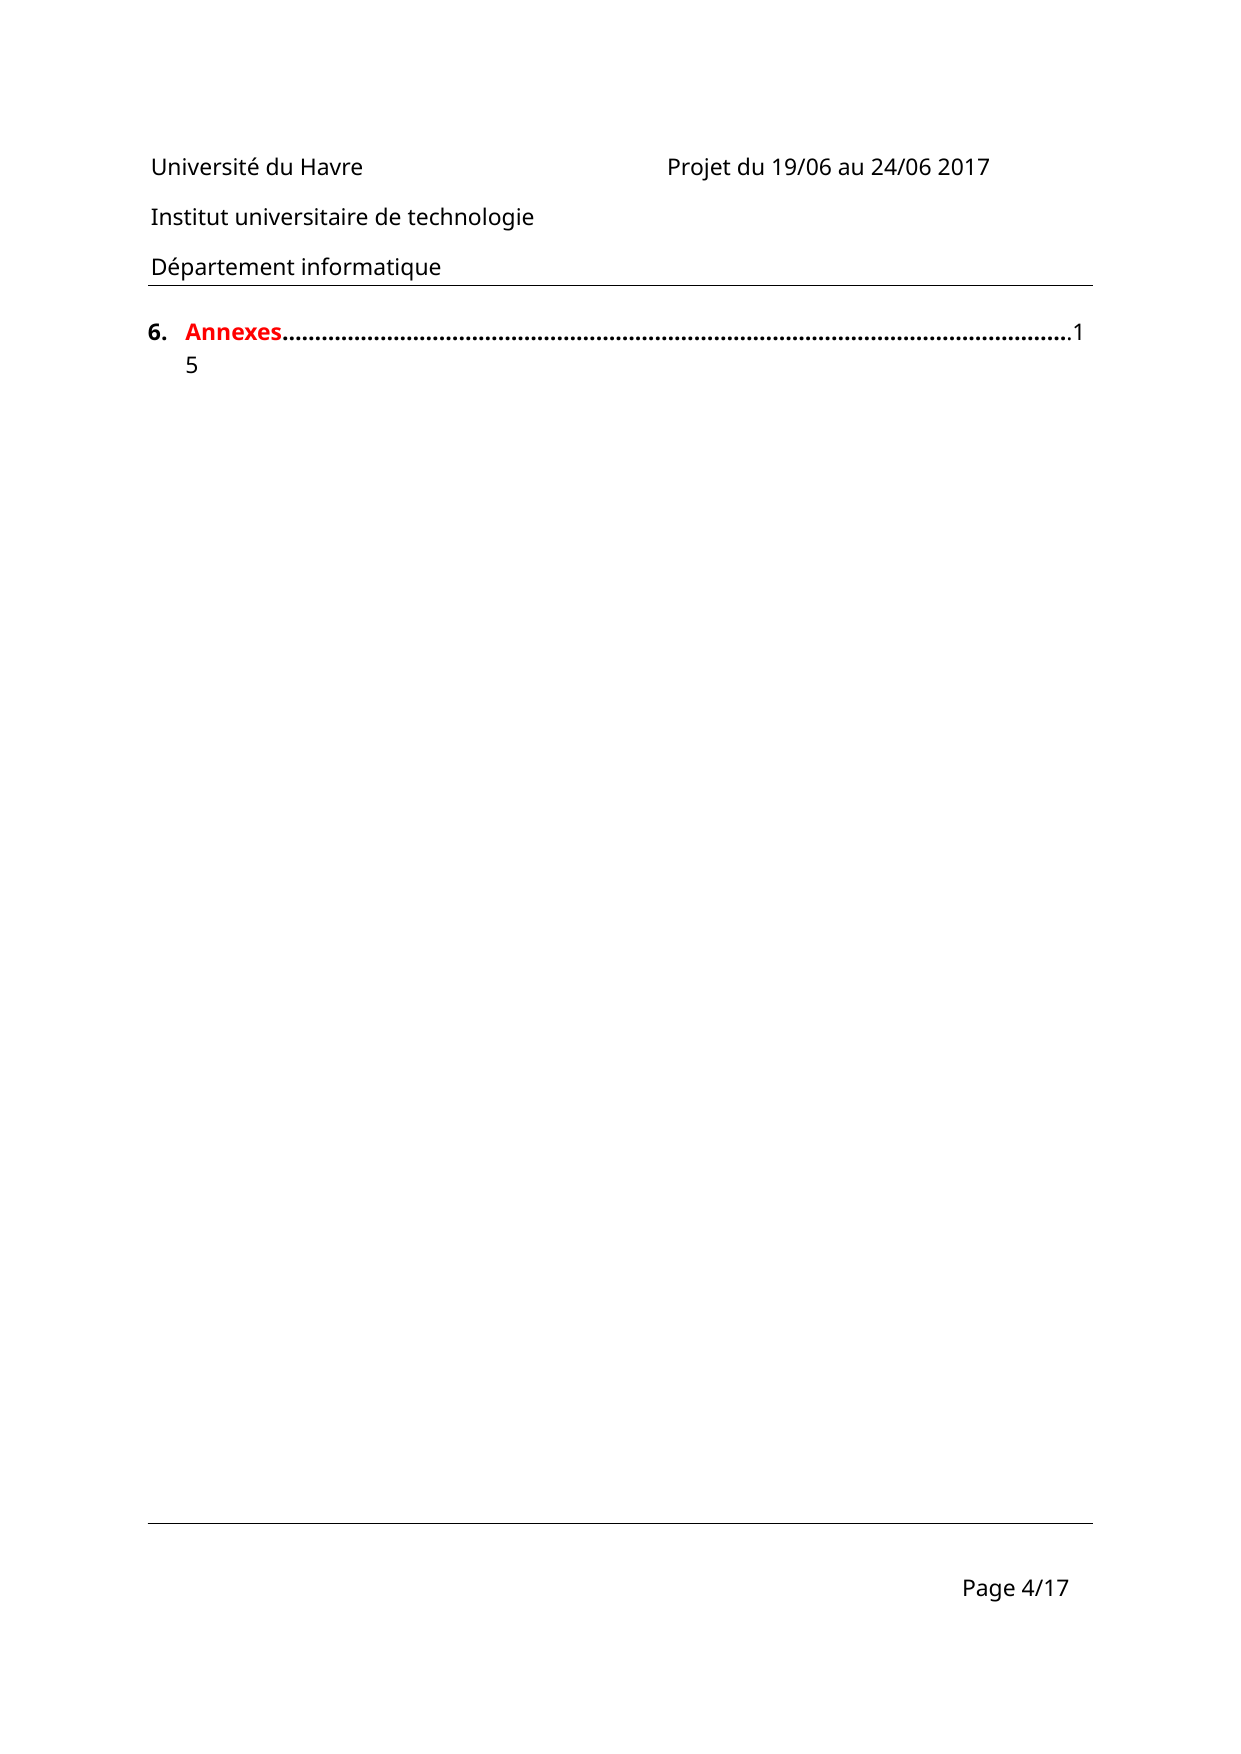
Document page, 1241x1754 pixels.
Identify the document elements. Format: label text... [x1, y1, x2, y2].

list Annexes………………………………………………………………………………………………………….15 [148, 315, 1093, 380]
